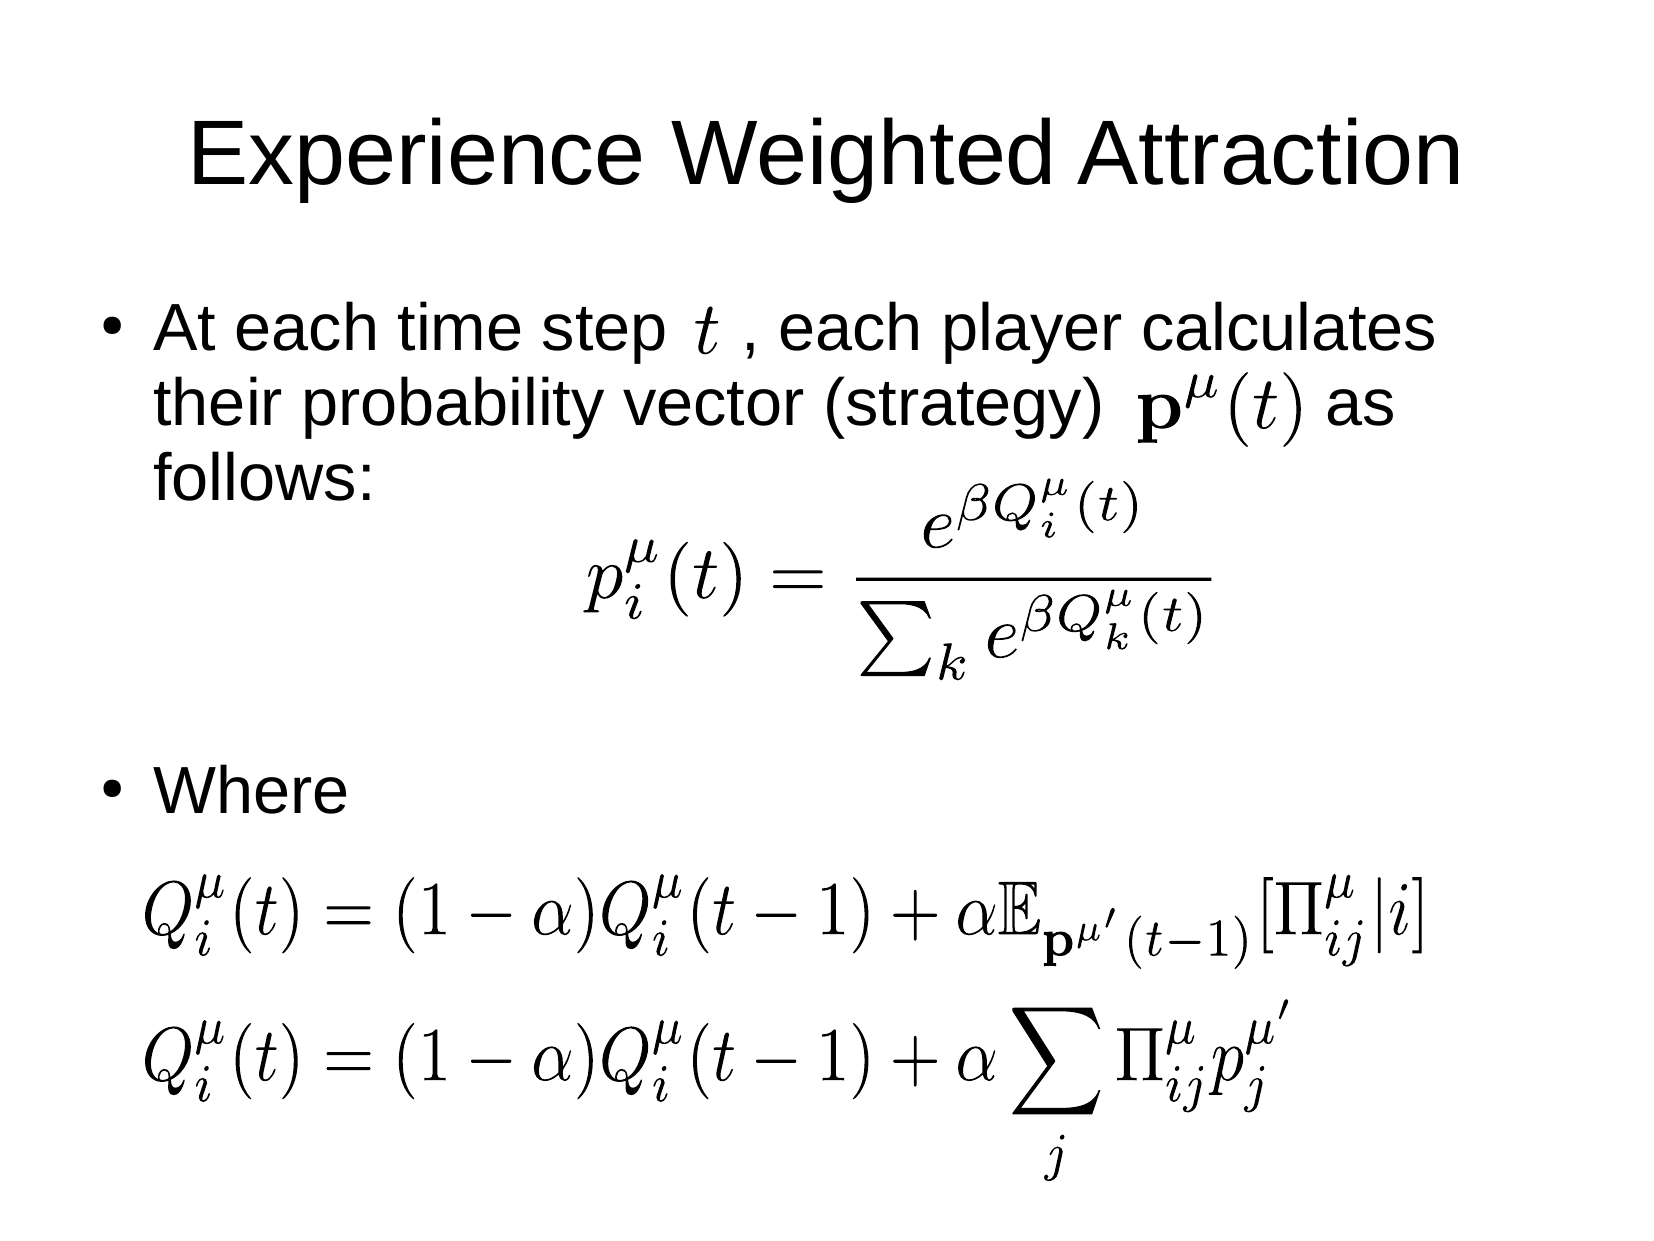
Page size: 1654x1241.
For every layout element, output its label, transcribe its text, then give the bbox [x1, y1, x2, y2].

list At each time step , each player calculates their probability vector (strategy) as follows: Where [82, 290, 1571, 1010]
text_box [141, 874, 1654, 1182]
text_box [1135, 372, 1309, 447]
title Experience Weighted Attraction [82, 49, 1571, 257]
text_box [693, 306, 721, 355]
text_box [583, 478, 1212, 681]
